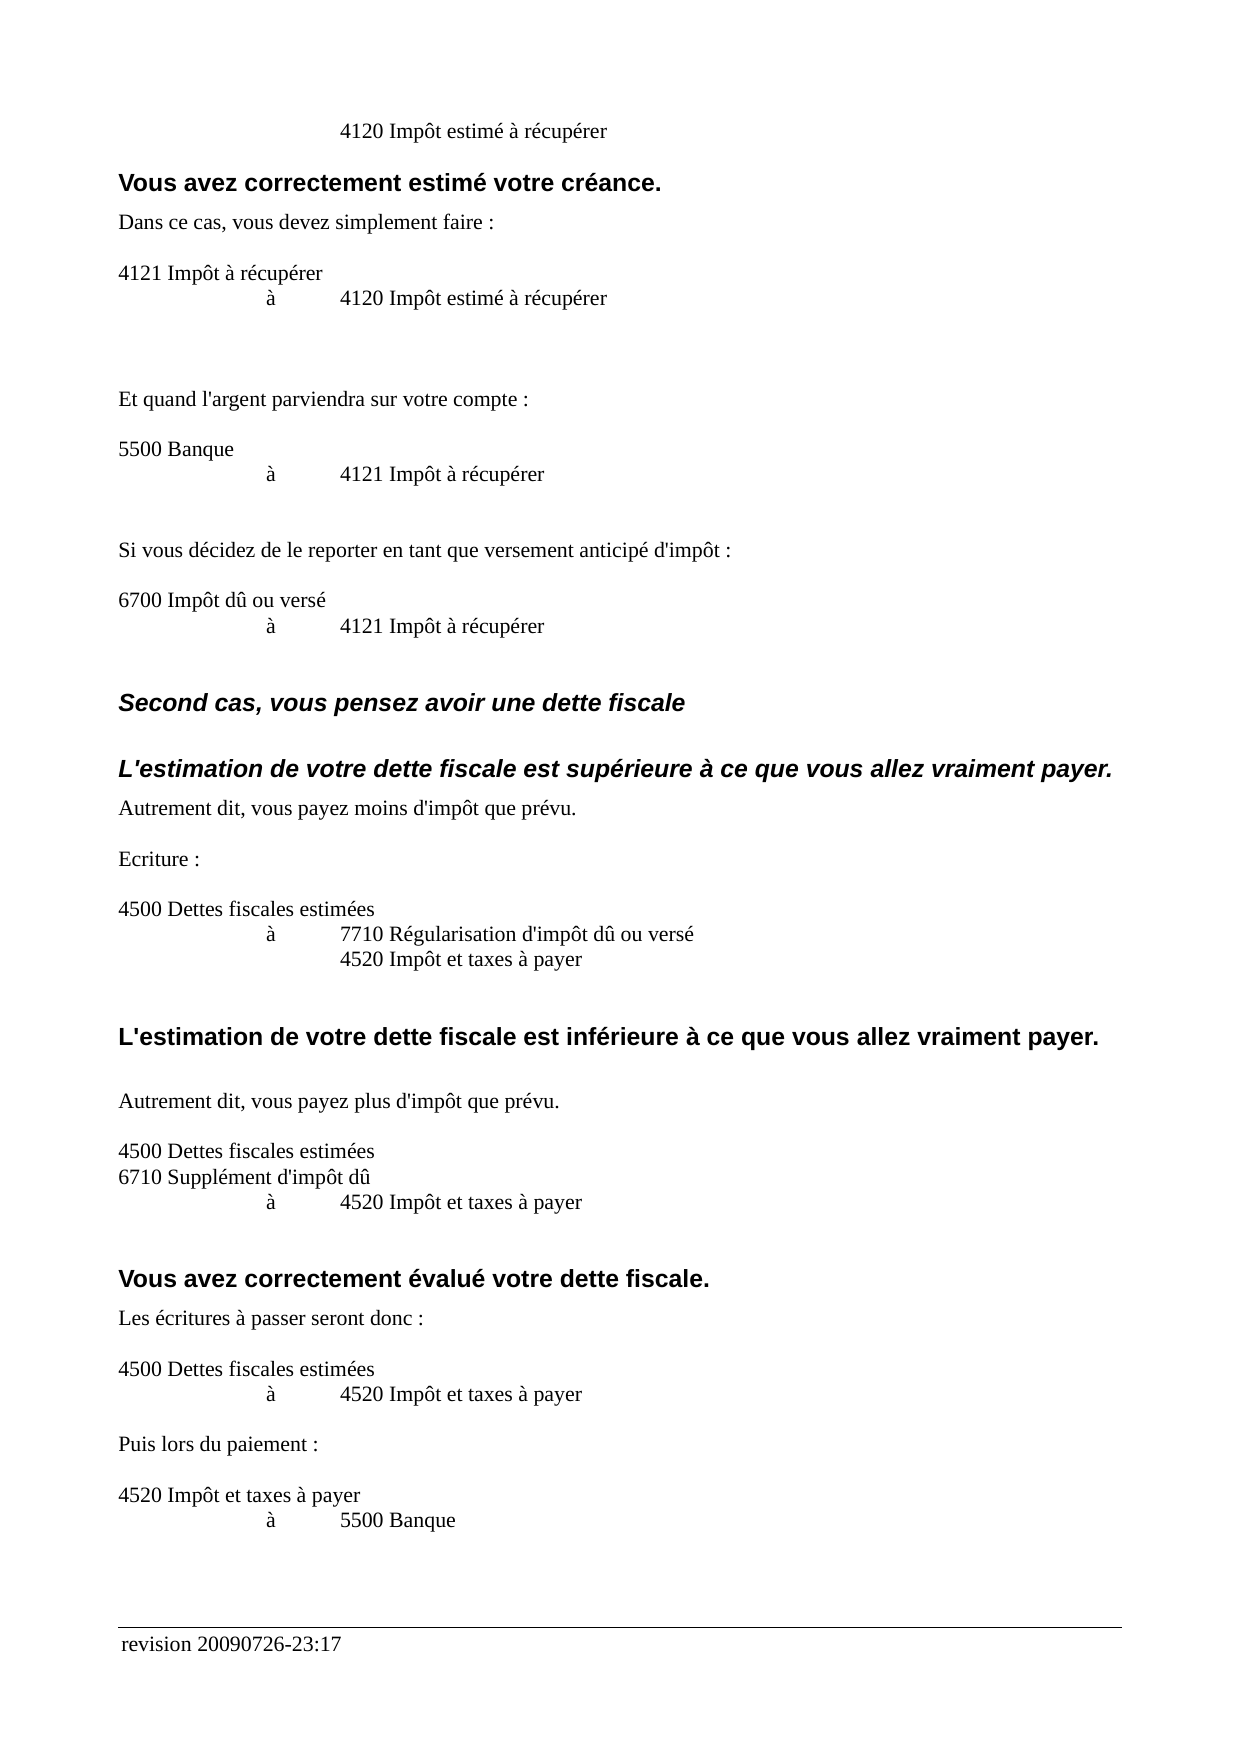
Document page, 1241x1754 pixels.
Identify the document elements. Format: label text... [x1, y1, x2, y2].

text à 7710 Régularisation d'impôt dû ou versé [118, 921, 1122, 946]
text à 5500 Banque [118, 1507, 1122, 1532]
text à 4121 Impôt à récupérer [118, 461, 1122, 487]
text à 4520 Impôt et taxes à payer [118, 1381, 1122, 1406]
text 4121 Impôt à récupérer [118, 260, 1122, 285]
text Ecriture : [118, 846, 1122, 871]
text 4120 Impôt estimé à récupérer [118, 118, 1122, 143]
text Et quand l'argent parviendra sur votre compte : [118, 386, 1122, 411]
text à 4120 Impôt estimé à récupérer [118, 285, 1122, 310]
text 4500 Dettes fiscales estimées [118, 1138, 1122, 1164]
text à 4520 Impôt et taxes à payer [118, 1189, 1122, 1214]
text 6710 Supplément d'impôt dû [118, 1164, 1122, 1189]
text 4520 Impôt et taxes à payer [118, 1482, 1122, 1507]
subtitle Vous avez correctement évalué votre dette fiscale. [118, 1264, 1122, 1293]
text Les écritures à passer seront donc : [118, 1305, 1122, 1331]
text Dans ce cas, vous devez simplement faire : [118, 209, 1122, 234]
subtitle L'estimation de votre dette fiscale est supérieure à ce que vous allez vraiment payer. [118, 754, 1122, 783]
text 5500 Banque [118, 436, 1122, 461]
text Autrement dit, vous payez moins d'impôt que prévu. [118, 795, 1122, 820]
text 4500 Dettes fiscales estimées [118, 896, 1122, 921]
text 4500 Dettes fiscales estimées [118, 1356, 1122, 1381]
text Autrement dit, vous payez plus d'impôt que prévu. [118, 1088, 1122, 1113]
subtitle Vous avez correctement estimé votre créance. [118, 168, 1122, 197]
text Si vous décidez de le reporter en tant que versement anticipé d'impôt : [118, 537, 1122, 562]
subtitle Second cas, vous pensez avoir une dette fiscale [118, 688, 1122, 717]
text à 4121 Impôt à récupérer [118, 613, 1122, 638]
text 4520 Impôt et taxes à payer [118, 946, 1122, 972]
text Puis lors du paiement : [118, 1431, 1122, 1457]
text 6700 Impôt dû ou versé [118, 587, 1122, 613]
subtitle L'estimation de votre dette fiscale est inférieure à ce que vous allez vraiment payer. [118, 1022, 1122, 1050]
